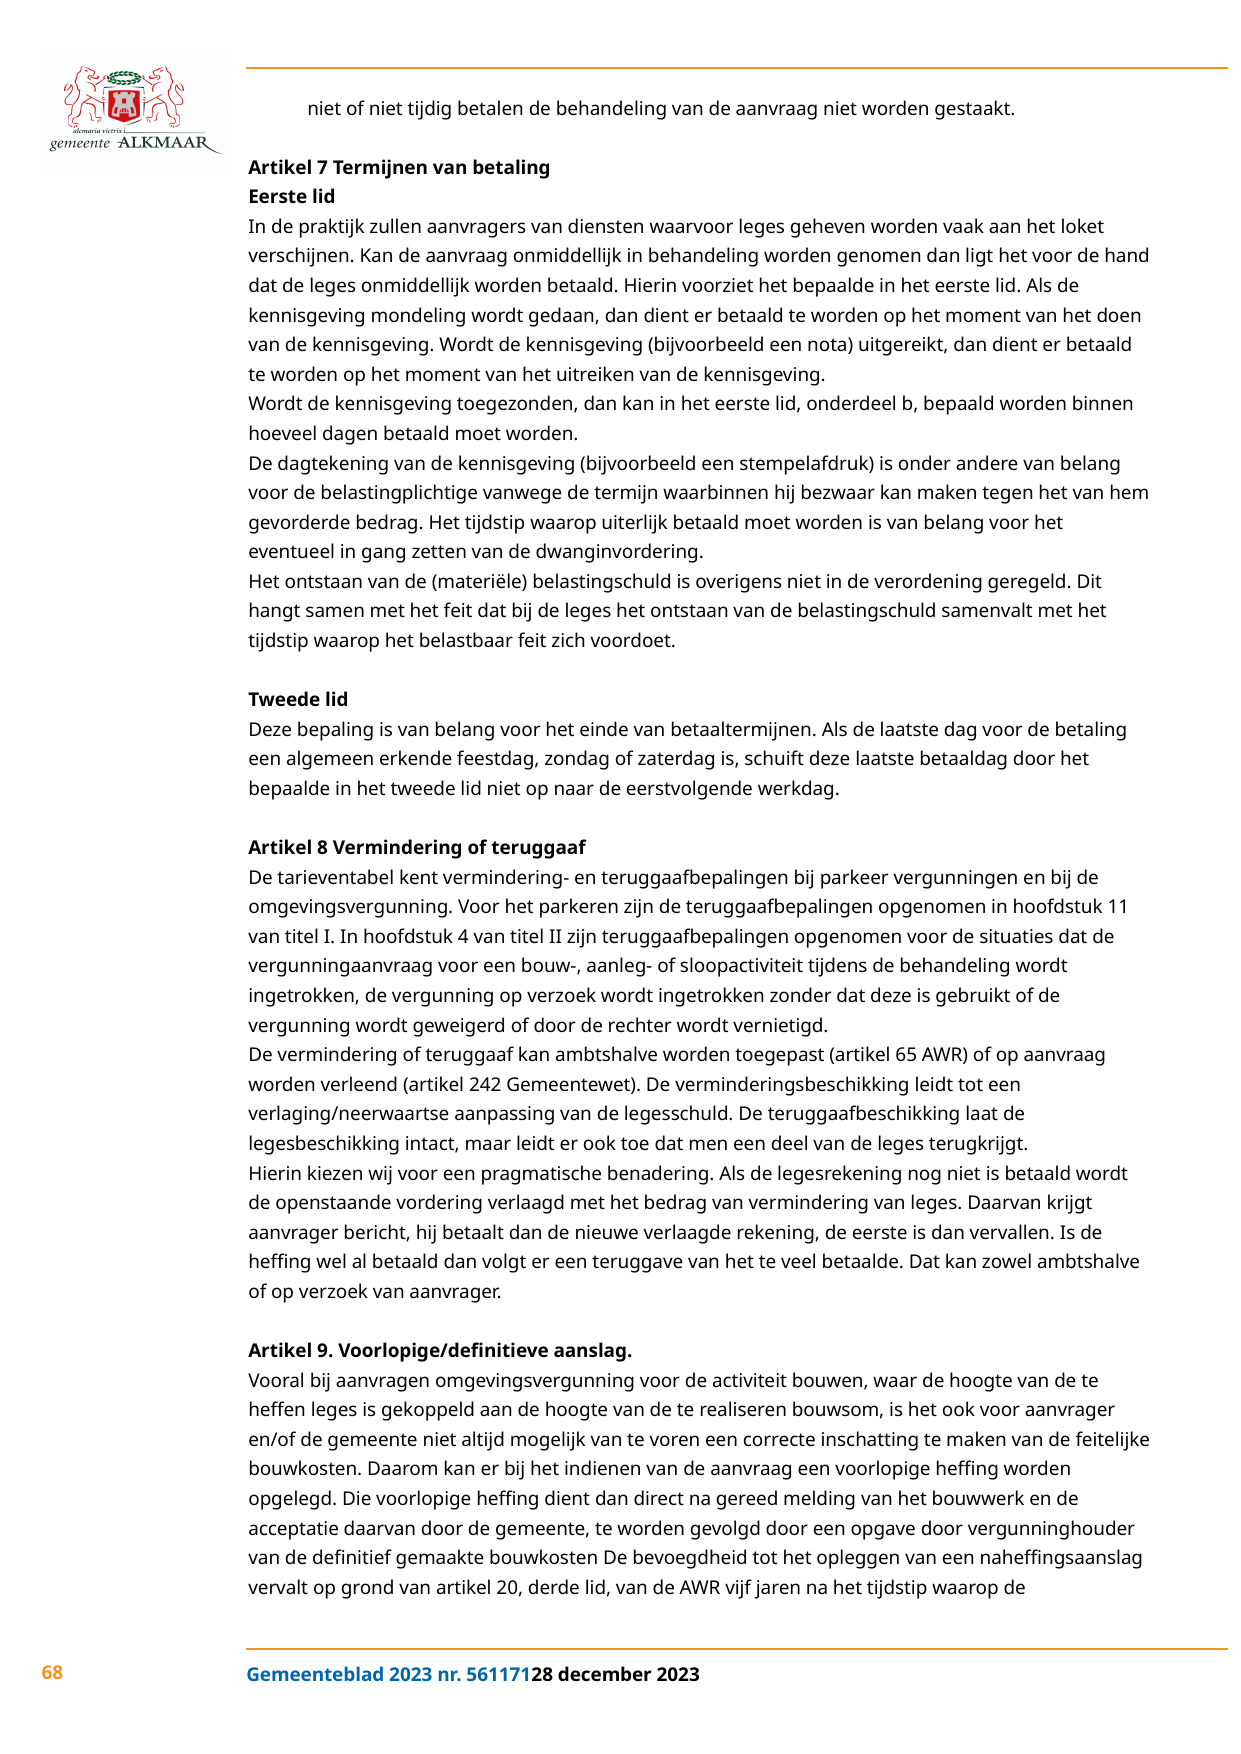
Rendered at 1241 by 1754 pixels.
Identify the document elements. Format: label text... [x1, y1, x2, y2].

text Wordt de kennisgeving toegezonden, dan kan in het eerste lid, onderdeel b, bepaald worden binnen hoeveel dagen betaald moet worden. [248, 391, 1152, 446]
text Artikel 8 Vermindering of teruggaaf [248, 834, 1152, 860]
text De vermindering of teruggaaf kan ambtshalve worden toegepast (artikel 65 AWR) of op aanvraag worden verleend (artikel 242 Gemeentewet). De verminderingsbeschikking leidt tot een verlaging/neerwaartse aanpassing van de legesschuld. De teruggaafbeschikking laat de legesbeschikking intact, maar leidt er ook toe dat men een deel van de leges terugkrijgt. [248, 1041, 1152, 1156]
text Het ontstaan van de (materiële) belastingschuld is overigens niet in de verordening geregeld. Dit hangt samen met het feit dat bij de leges het ontstaan van de belastingschuld samenvalt met het tijdstip waarop het belastbaar feit zich voordoet. [248, 568, 1152, 653]
text Deze bepaling is van belang voor het einde van betaaltermijnen. Als de laatste dag voor de betaling een algemeen erkende feestdag, zondag of zaterdag is, schuift deze laatste betaaldag door het bepaalde in het tweede lid niet op naar de eerstvolgende werkdag. [248, 716, 1152, 801]
text Artikel 7 Termijnen van betaling [248, 154, 1152, 180]
text De tarieventabel kent vermindering- en teruggaafbepalingen bij parkeer vergunningen en bij de omgevingsvergunning. Voor het parkeren zijn de teruggaafbepalingen opgenomen in hoofdstuk 11 van titel I. In hoofdstuk 4 van titel II zijn teruggaafbepalingen opgenomen voor de situaties dat de vergunningaanvraag voor een bouw-, aanleg- of sloopactiviteit tijdens de behandeling wordt ingetrokken, de vergunning op verzoek wordt ingetrokken zonder dat deze is gebruikt of de vergunning wordt geweigerd of door de rechter wordt vernietigd. [248, 864, 1152, 1038]
text Hierin kiezen wij voor een pragmatische benadering. Als de legesrekening nog niet is betaald wordt de openstaande vordering verlaagd met het bedrag van vermindering van leges. Daarvan krijgt aanvrager bericht, hij betaalt dan de nieuwe verlaagde rekening, de eerste is dan vervallen. Is de heffing wel al betaald dan volgt er een teruggave van het te veel betaalde. Dat kan zowel ambtshalve of op verzoek van aanvrager. [248, 1160, 1152, 1304]
text Tweede lid [248, 686, 1152, 712]
picture [41, 47, 231, 172]
list niet of niet tijdig betalen de behandeling van de aanvraag niet worden gestaakt. [248, 95, 1152, 121]
text Eerste lid [248, 183, 1152, 209]
text In de praktijk zullen aanvragers van diensten waarvoor leges geheven worden vaak aan het loket verschijnen. Kan de aanvraag onmiddellijk in behandeling worden genomen dan ligt het voor de hand dat de leges onmiddellijk worden betaald. Hierin voorziet het bepaalde in het eerste lid. Als de kennisgeving mondeling wordt gedaan, dan dient er betaald te worden op het moment van het doen van de kennisgeving. Wordt de kennisgeving (bijvoorbeeld een nota) uitgereikt, dan dient er betaald te worden op het moment van het uitreiken van de kennisgeving. [248, 213, 1152, 387]
text Vooral bij aanvragen omgevingsvergunning voor de activiteit bouwen, waar de hoogte van de te heffen leges is gekoppeld aan de hoogte van de te realiseren bouwsom, is het ook voor aanvrager en/of de gemeente niet altijd mogelijk van te voren een correcte inschatting te maken van de feitelijke bouwkosten. Daarom kan er bij het indienen van de aanvraag een voorlopige heffing worden opgelegd. Die voorlopige heffing dient dan direct na gereed melding van het bouwwerk en de acceptatie daarvan door de gemeente, te worden gevolgd door een opgave door vergunninghouder van de definitief gemaakte bouwkosten De bevoegdheid tot het opleggen van een naheffingsaanslag vervalt op grond van artikel 20, derde lid, van de AWR vijf jaren na het tijdstip waarop de [248, 1367, 1152, 1600]
text Artikel 9. Voorlopige/definitieve aanslag. [248, 1337, 1152, 1363]
text De dagtekening van de kennisgeving (bijvoorbeeld een stempelafdruk) is onder andere van belang voor de belastingplichtige vanwege de termijn waarbinnen hij bezwaar kan maken tegen het van hem gevorderde bedrag. Het tijdstip waarop uiterlijk betaald moet worden is van belang voor het eventueel in gang zetten van de dwanginvordering. [248, 450, 1152, 564]
